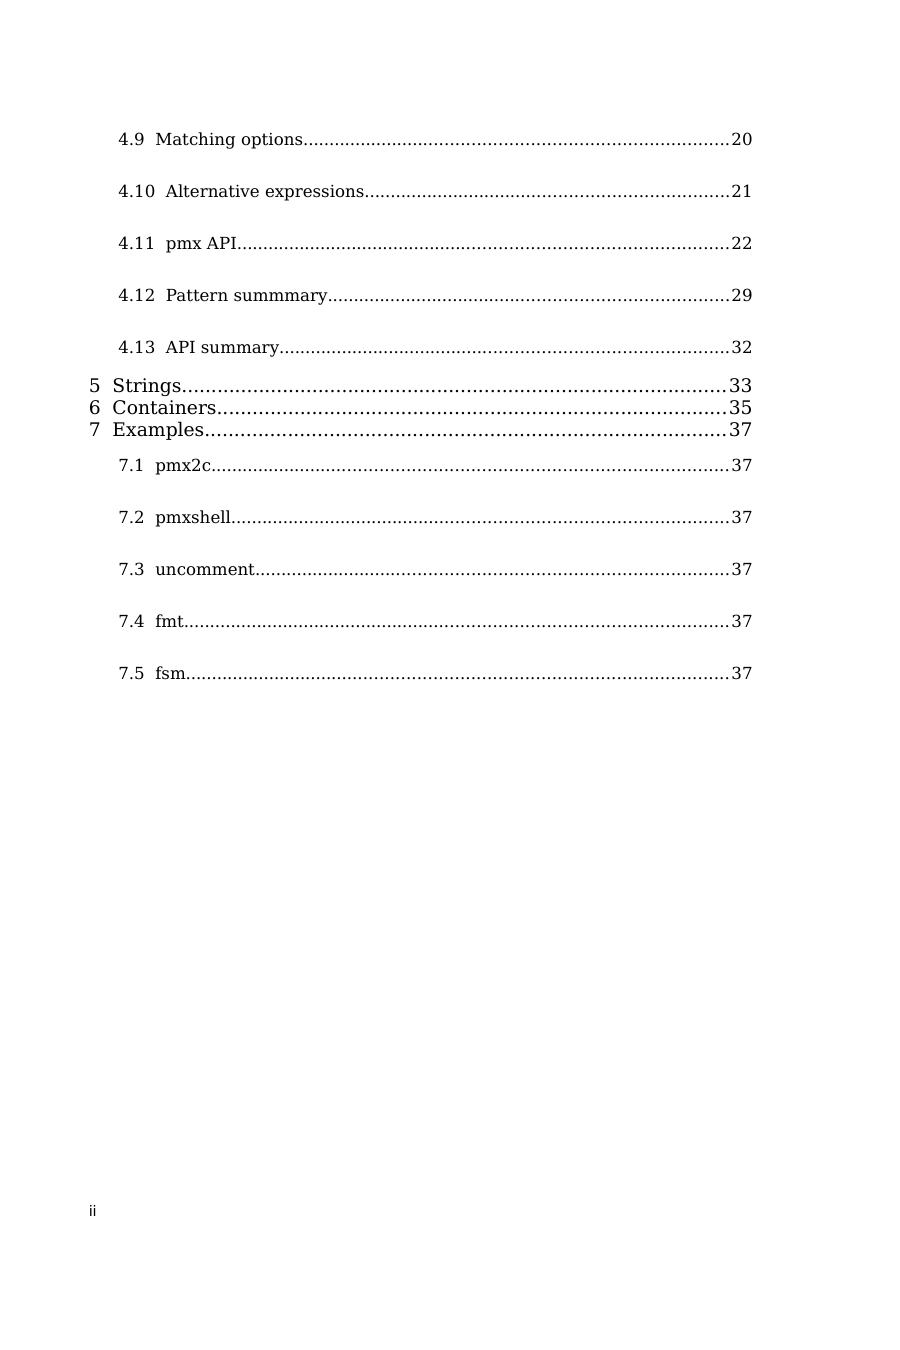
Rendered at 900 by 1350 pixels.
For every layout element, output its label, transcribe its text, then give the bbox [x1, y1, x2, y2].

text 6 Containers 35 [88, 397, 752, 419]
text 7.3 uncomment 37 [118, 560, 752, 579]
text 4.13 API summary 32 [118, 338, 752, 358]
text 4.11 pmx API 22 [118, 234, 752, 253]
text 5 Strings 33 [88, 375, 752, 397]
text 4.12 Pattern summmary 29 [118, 286, 752, 306]
text 7.2 pmxshell 37 [118, 508, 752, 527]
text 7.5 fsm 37 [118, 664, 752, 684]
text 7 Examples 37 [88, 419, 752, 441]
text 7.1 pmx2c 37 [118, 456, 752, 475]
text 4.10 Alternative expressions 21 [118, 182, 752, 201]
text 4.9 Matching options 20 [118, 130, 752, 149]
text 7.4 fmt 37 [118, 612, 752, 632]
